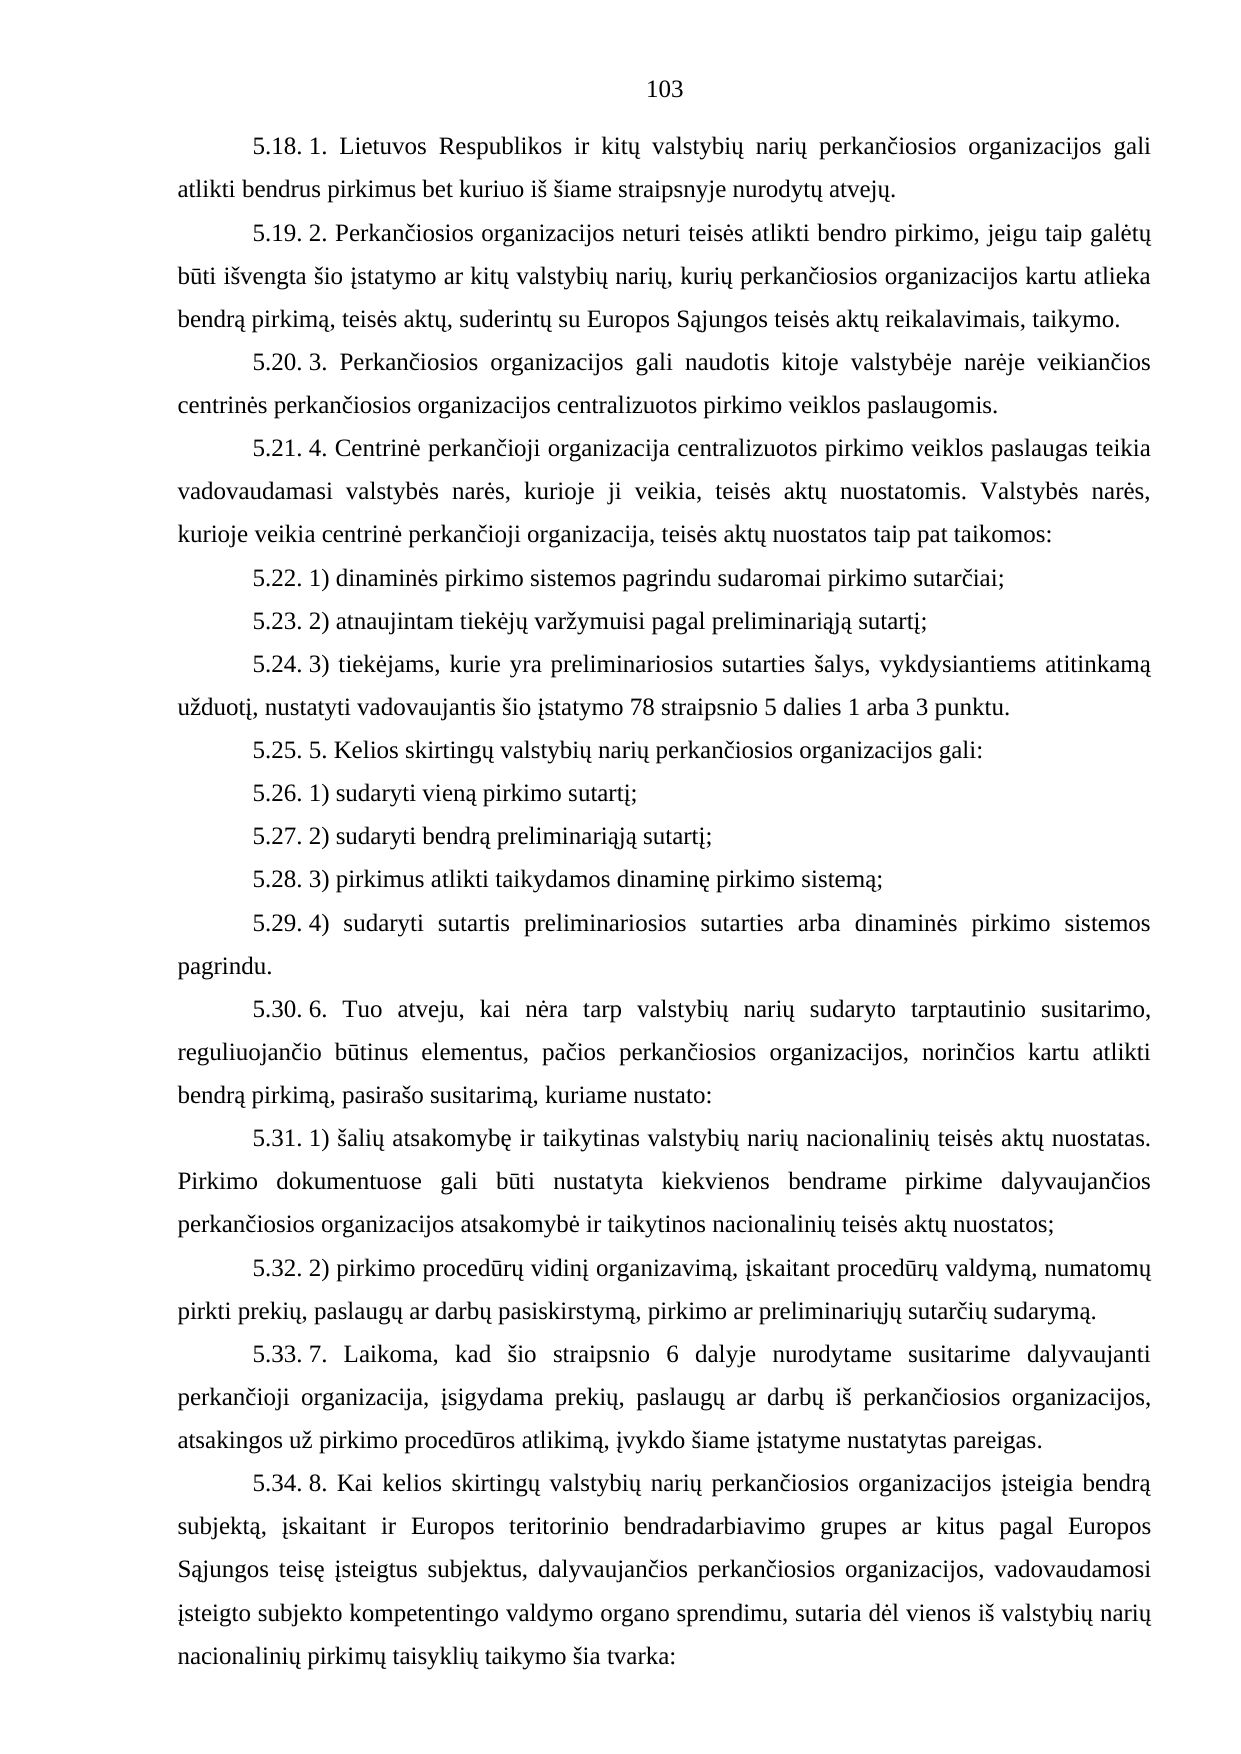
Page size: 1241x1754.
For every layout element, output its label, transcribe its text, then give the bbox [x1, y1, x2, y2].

subtitle 2) pirkimo procedūrų vidinį organizavimą, įskaitant procedūrų valdymą, numatomų pirkti prekių, paslaugų ar darbų pasiskirstymą, pirkimo ar preliminariųjų sutarčių sudarymą. [177, 1253, 1152, 1324]
subtitle 2) atnaujintam tiekėjų varžymuisi pagal preliminariąją sutartį; [177, 606, 1152, 634]
subtitle 2. Perkančiosios organizacijos neturi teisės atlikti bendro pirkimo, jeigu taip galėtų būti išvengta šio įstatymo ar kitų valstybių narių, kurių perkančiosios organizacijos kartu atlieka bendrą pirkimą, teisės aktų, suderintų su Europos Sąjungos teisės aktų reikalavimais, taikymo. [177, 218, 1152, 333]
subtitle 2) sudaryti bendrą preliminariąją sutartį; [177, 821, 1152, 850]
subtitle 1) šalių atsakomybę ir taikytinas valstybių narių nacionalinių teisės aktų nuostatas. Pirkimo dokumentuose gali būti nustatyta kiekvienos bendrame pirkime dalyvaujančios perkančiosios organizacijos atsakomybė ir taikytinos nacionalinių teisės aktų nuostatos; [177, 1123, 1152, 1238]
subtitle 7. Laikoma, kad šio straipsnio 6 dalyje nurodytame susitarime dalyvaujanti perkančioji organizacija, įsigydama prekių, paslaugų ar darbų iš perkančiosios organizacijos, atsakingos už pirkimo procedūros atlikimą, įvykdo šiame įstatyme nustatytas pareigas. [177, 1339, 1152, 1454]
subtitle 1. Lietuvos Respublikos ir kitų valstybių narių perkančiosios organizacijos gali atlikti bendrus pirkimus bet kuriuo iš šiame straipsnyje nurodytų atvejų. [177, 131, 1152, 203]
subtitle 1) sudaryti vieną pirkimo sutartį; [177, 778, 1152, 807]
subtitle 3. Perkančiosios organizacijos gali naudotis kitoje valstybėje narėje veikiančios centrinės perkančiosios organizacijos centralizuotos pirkimo veiklos paslaugomis. [177, 347, 1152, 419]
subtitle 4) sudaryti sutartis preliminariosios sutarties arba dinaminės pirkimo sistemos pagrindu. [177, 908, 1152, 979]
subtitle 3) pirkimus atlikti taikydamos dinaminę pirkimo sistemą; [177, 864, 1152, 893]
subtitle 4. Centrinė perkančioji organizacija centralizuotos pirkimo veiklos paslaugas teikia vadovaudamasi valstybės narės, kurioje ji veikia, teisės aktų nuostatomis. Valstybės narės, kurioje veikia centrinė perkančioji organizacija, teisės aktų nuostatos taip pat taikomos: [177, 433, 1152, 548]
subtitle 1) dinaminės pirkimo sistemos pagrindu sudaromai pirkimo sutarčiai; [177, 563, 1152, 591]
subtitle 5. Kelios skirtingų valstybių narių perkančiosios organizacijos gali: [177, 735, 1152, 764]
subtitle 3) tiekėjams, kurie yra preliminariosios sutarties šalys, vykdysiantiems atitinkamą užduotį, nustatyti vadovaujantis šio įstatymo 78 straipsnio 5 dalies 1 arba 3 punktu. [177, 649, 1152, 721]
subtitle 8. Kai kelios skirtingų valstybių narių perkančiosios organizacijos įsteigia bendrą subjektą, įskaitant ir Europos teritorinio bendradarbiavimo grupes ar kitus pagal Europos Sąjungos teisę įsteigtus subjektus, dalyvaujančios perkančiosios organizacijos, vadovaudamosi įsteigto subjekto kompetentingo valdymo organo sprendimu, sutaria dėl vienos iš valstybių narių nacionalinių pirkimų taisyklių taikymo šia tvarka: [177, 1468, 1152, 1669]
subtitle 6. Tuo atveju, kai nėra tarp valstybių narių sudaryto tarptautinio susitarimo, reguliuojančio būtinus elementus, pačios perkančiosios organizacijos, norinčios kartu atlikti bendrą pirkimą, pasirašo susitarimą, kuriame nustato: [177, 994, 1152, 1109]
